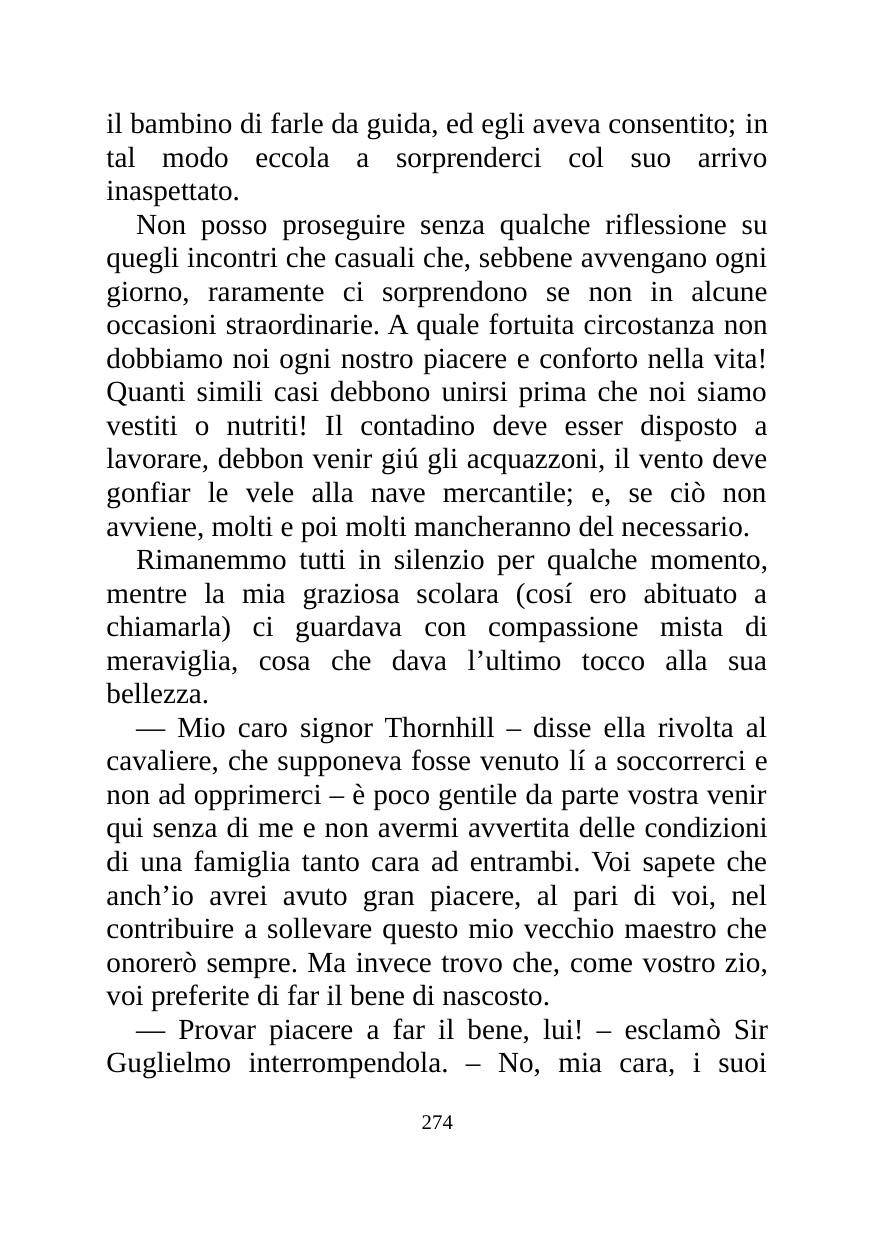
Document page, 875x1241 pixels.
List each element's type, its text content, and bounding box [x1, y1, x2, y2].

text Rimanemmo tutti in silenzio per qualche momento, mentre la mia graziosa scolara (cosí ero abituato a chiamarla) ci guardava con compassione mista di meraviglia, cosa che dava l’ultimo tocco alla sua bellezza. [106, 542, 768, 710]
text — Mio caro signor Thornhill ‒ disse ella rivolta al cavaliere, che supponeva fosse venuto lí a soccorrerci e non ad opprimerci ‒ è poco gentile da parte vostra venir qui senza di me e non avermi avvertita delle condizioni di una famiglia tanto cara ad entrambi. Voi sapete che anch’io avrei avuto gran piacere, al pari di voi, nel contribuire a sollevare questo mio vecchio maestro che onorerò sempre. Ma invece trovo che, come vostro zio, voi preferite di far il bene di nascosto. [106, 710, 768, 1012]
text — Provar piacere a far il bene, lui! ‒ esclamò Sir Guglielmo interrompendola. ‒ No, mia cara, i suoi [106, 1012, 768, 1079]
text Non posso proseguire senza qualche riflessione su quegli incontri che casuali che, sebbene avvengano ogni giorno, raramente ci sorprendono se non in alcune occasioni straordinarie. A quale fortuita circostanza non dobbiamo noi ogni nostro piacere e conforto nella vita! Quanti simili casi debbono unirsi prima che noi siamo vestiti o nutriti! Il contadino deve esser disposto a lavorare, debbon venir giú gli acquazzoni, il vento deve gonfiar le vele alla nave mercantile; e, se ciò non avviene, molti e poi molti mancheranno del necessario. [106, 207, 768, 542]
text il bambino di farle da guida, ed egli aveva consentito; in tal modo eccola a sorprenderci col suo arrivo inaspettato. [106, 106, 768, 207]
